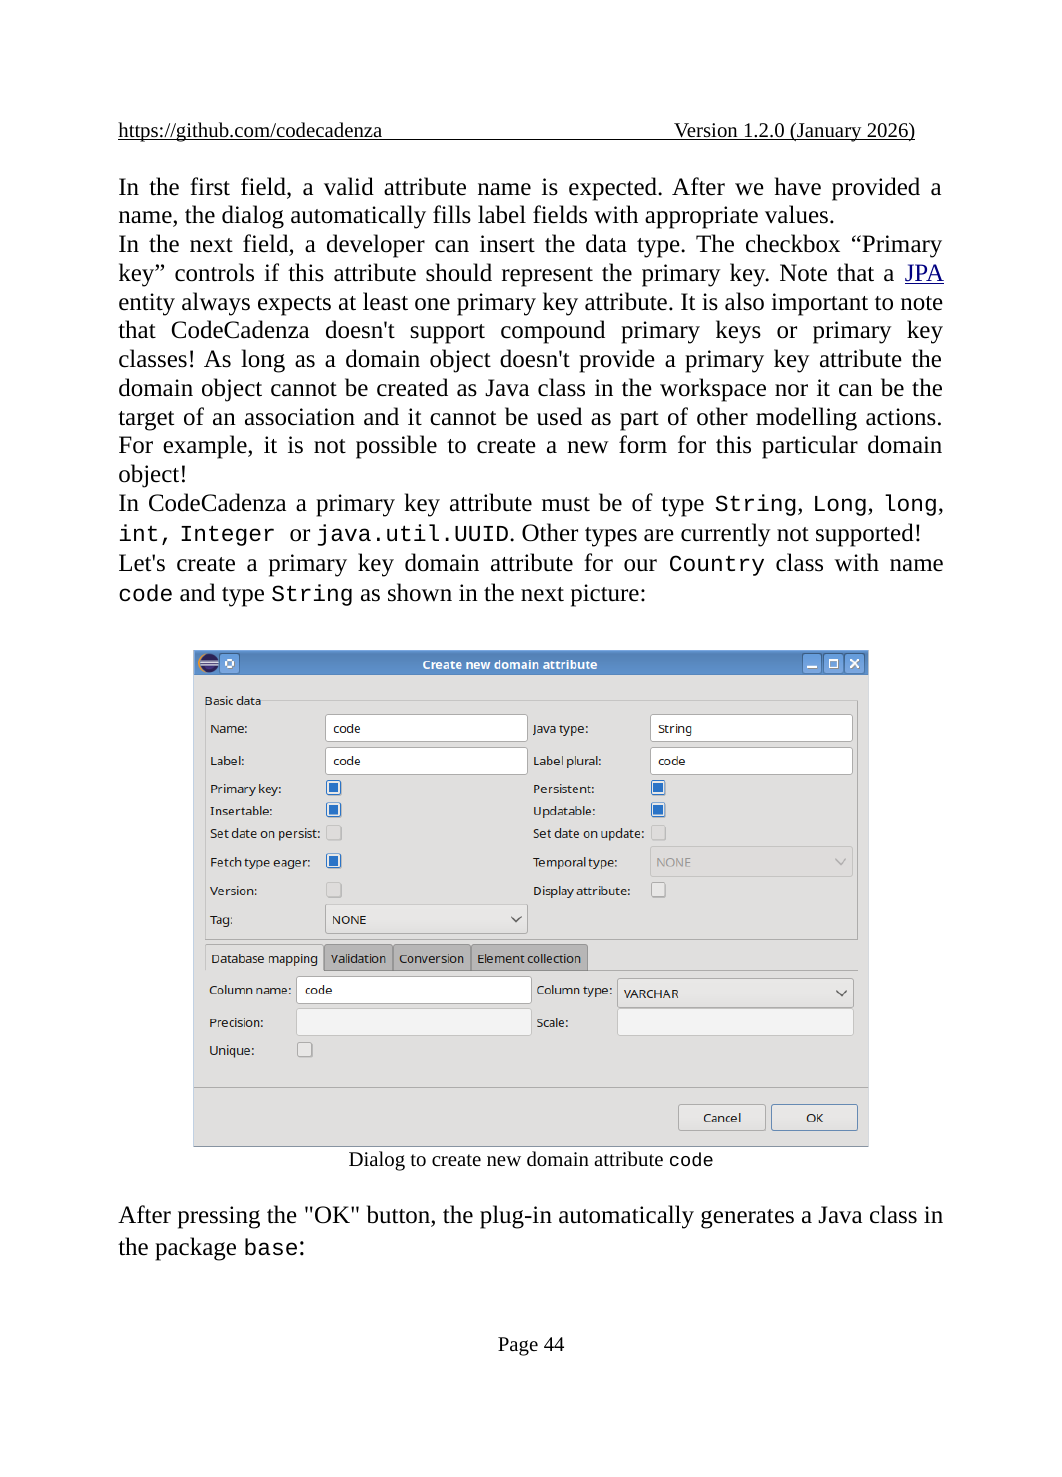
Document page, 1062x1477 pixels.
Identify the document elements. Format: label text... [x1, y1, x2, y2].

text After pressing the "OK" button, the plug-in automatically generates a Java class in the package base: [118, 1200, 944, 1263]
text In the first field, a valid attribute name is expected. After we have provided a name, the dialog automatically fills label fields with appropriate values. [118, 172, 944, 229]
picture [193, 650, 869, 1147]
text In CodeCadenza a primary key attribute must be of type String, Long, long, int, Integer or java.util.UUID. Other types are currently not supported! [118, 488, 944, 548]
text In the next field, a developer can insert the data type. The checkbox “Primary key” controls if this attribute should represent the primary key. Note that a JPA entity always expects at least one primary key attribute. It is also important to note that CodeCadenza doesn't support compound primary keys or primary key classes! As long as a domain object doesn't provide a primary key attribute the domain object cannot be created as Java class in the workspace nor it can be the target of an association and it cannot be used as part of other modelling actions. For example, it is not possible to create a new form for this particular domain object! [118, 229, 944, 488]
text Dialog to create new domain attribute code [193, 1147, 868, 1172]
text Let's create a primary key domain attribute for our Country class with name code and type String as shown in the next picture: [118, 548, 944, 609]
